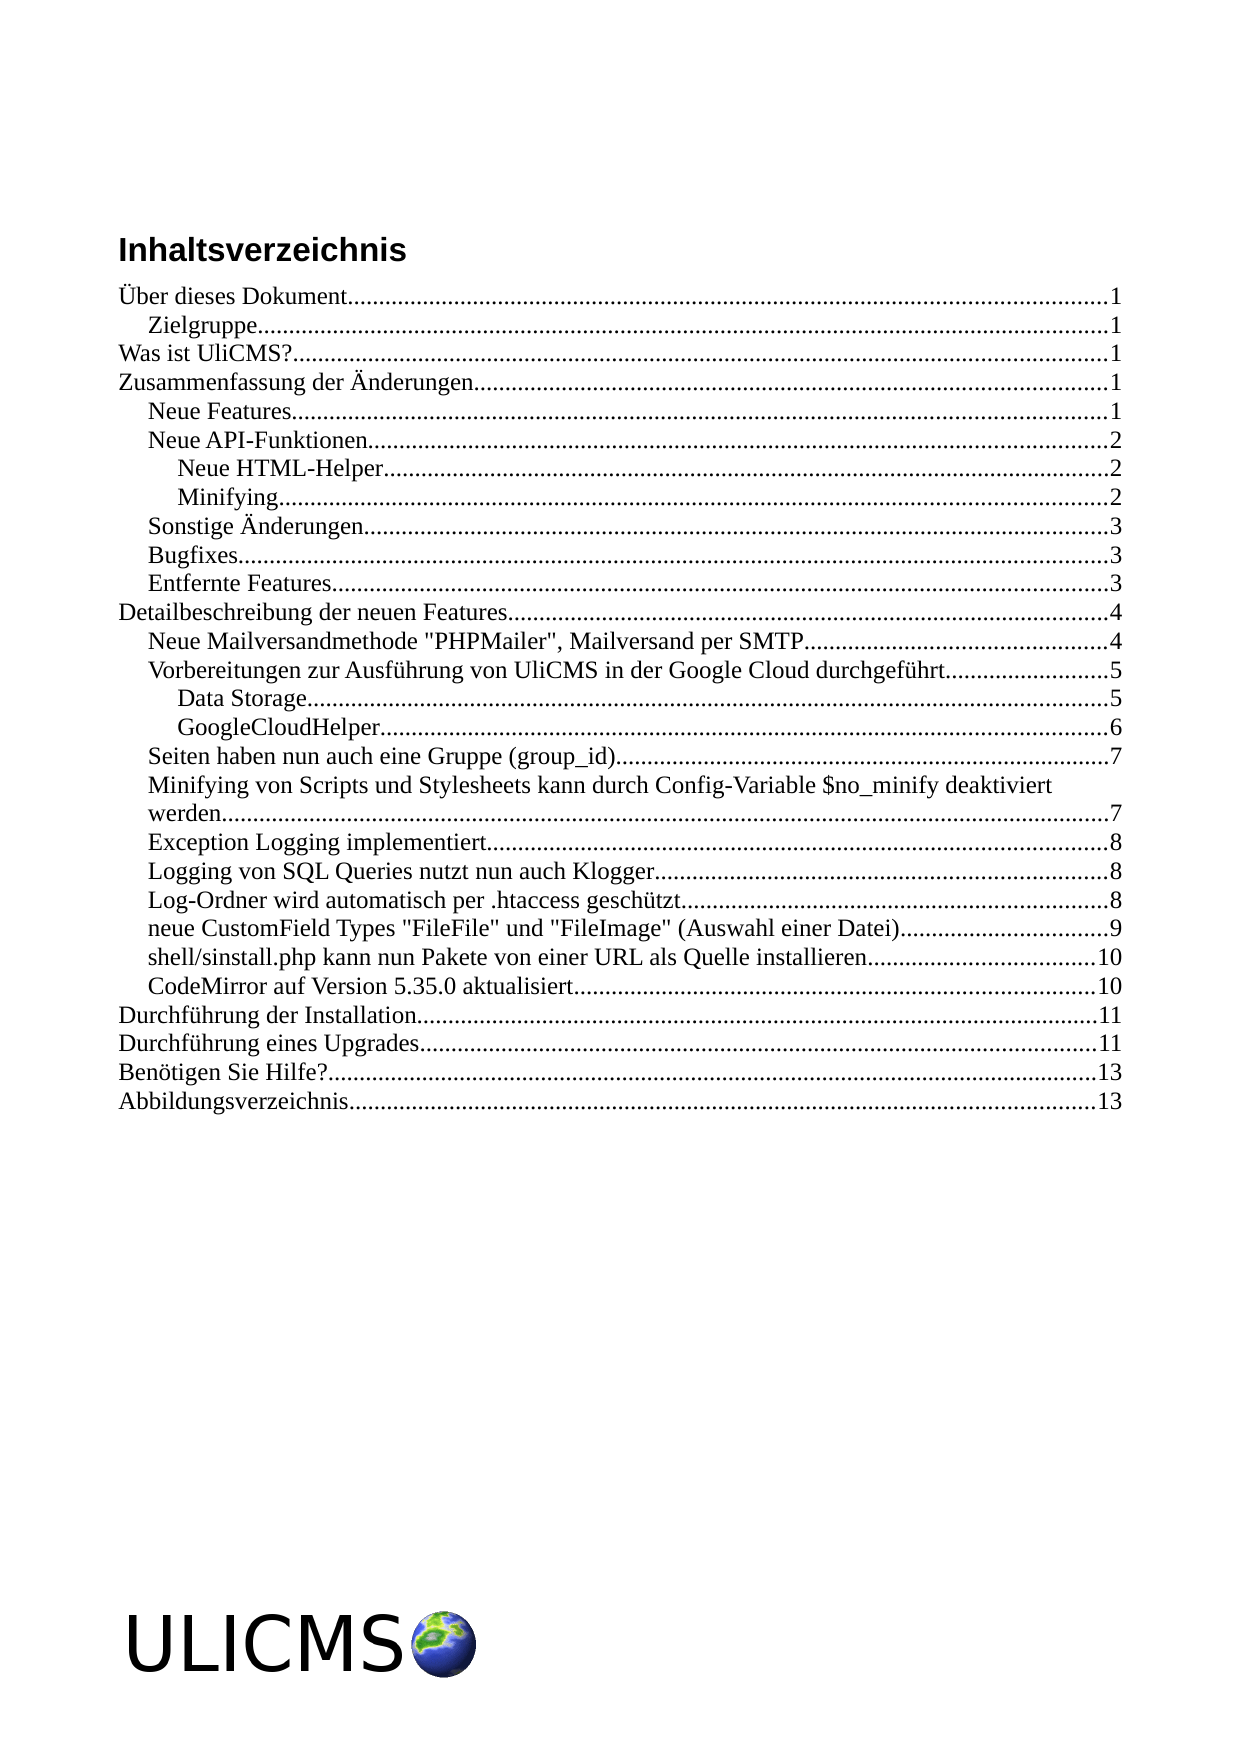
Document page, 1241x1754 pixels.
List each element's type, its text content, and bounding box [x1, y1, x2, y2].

text Durchführung der Installation 11 [118, 1000, 1122, 1028]
text Log-Ordner wird automatisch per .htaccess geschützt 8 [148, 885, 1122, 913]
text Detailbeschreibung der neuen Features 4 [118, 597, 1122, 626]
text Was ist UliCMS? 1 [118, 338, 1122, 367]
text Sonstige Änderungen 3 [148, 511, 1122, 540]
text Bugfixes 3 [148, 540, 1122, 568]
text Neue HTML-Helper 2 [177, 453, 1122, 482]
picture [118, 1607, 479, 1681]
text Neue API-Funktionen 2 [148, 425, 1122, 453]
text Vorbereitungen zur Ausführung von UliCMS in der Google Cloud durchgeführt 5 [148, 655, 1122, 683]
text neue CustomField Types "FileFile" und "FileImage" (Auswahl einer Datei) 9 [148, 913, 1122, 942]
text Entfernte Features 3 [148, 568, 1122, 597]
text Minifying 2 [177, 482, 1122, 511]
text Durchführung eines Upgrades 11 [118, 1028, 1122, 1057]
subtitle Inhaltsverzeichnis [118, 230, 1122, 268]
text Über dieses Dokument 1 [118, 281, 1122, 310]
text Zusammenfassung der Änderungen 1 [118, 367, 1122, 396]
text shell/sinstall.php kann nun Pakete von einer URL als Quelle installieren 10 [148, 942, 1122, 971]
text Abbildungsverzeichnis 13 [118, 1086, 1122, 1115]
text Neue Features 1 [148, 396, 1122, 425]
text CodeMirror auf Version 5.35.0 aktualisiert 10 [148, 971, 1122, 1000]
text Neue Mailversandmethode "PHPMailer", Mailversand per SMTP 4 [148, 626, 1122, 655]
text GoogleCloudHelper 6 [177, 712, 1122, 741]
text Exception Logging implementiert 8 [148, 827, 1122, 856]
text Benötigen Sie Hilfe? 13 [118, 1057, 1122, 1086]
text Seiten haben nun auch eine Gruppe (group_id) 7 [148, 741, 1122, 770]
text Data Storage 5 [177, 683, 1122, 712]
text Logging von SQL Queries nutzt nun auch Klogger 8 [148, 856, 1122, 885]
text Minifying von Scripts und Stylesheets kann durch Config-Variable $no_minify deaktiviert werden. 7 [148, 770, 1122, 827]
text Zielgruppe 1 [148, 310, 1122, 338]
